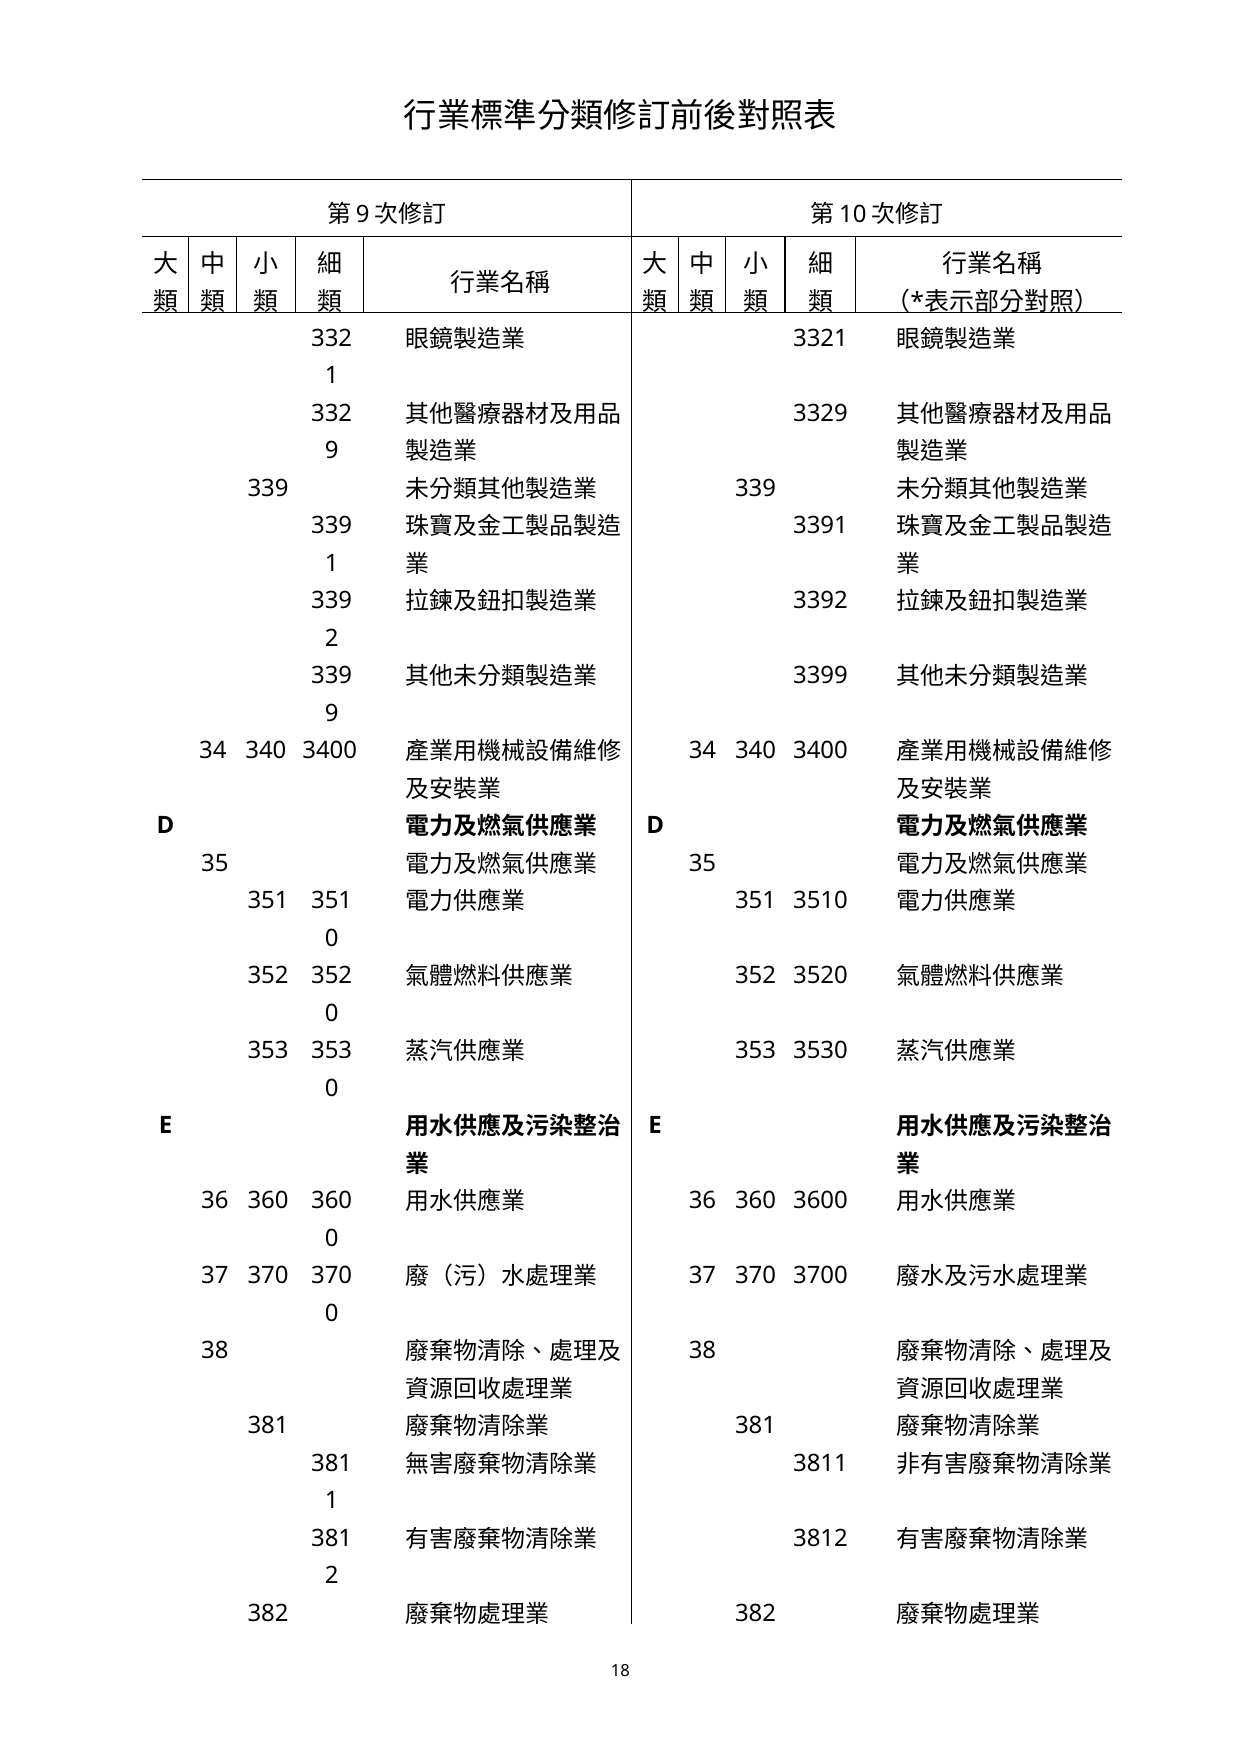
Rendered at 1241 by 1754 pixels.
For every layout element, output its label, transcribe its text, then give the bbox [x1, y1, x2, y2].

table_cell [189, 799, 236, 837]
table_cell [236, 1512, 295, 1587]
table_cell 3510 [785, 874, 856, 949]
table_cell [363, 574, 395, 649]
table_cell [189, 1512, 236, 1587]
table_cell 拉鍊及鈕扣製造業 [395, 574, 631, 649]
table_cell [363, 724, 395, 799]
table_cell 340 [726, 724, 785, 799]
table_cell 中 類 [679, 237, 725, 312]
table_cell 產業用機械設備維修及安裝業 [886, 724, 1122, 799]
table_cell [236, 499, 295, 574]
table_cell 3812 [785, 1512, 856, 1587]
table_cell [785, 837, 856, 874]
table_cell 大 類 [142, 237, 188, 312]
table_cell 廢棄物清除業 [395, 1399, 631, 1437]
table_cell 370 [726, 1249, 785, 1324]
table_cell 電力及燃氣供應業 [395, 837, 631, 874]
table_cell 38 [679, 1324, 726, 1399]
table_cell [856, 1399, 886, 1437]
table_cell 其他醫療器材及用品製造業 [395, 387, 631, 462]
table_cell 廢水及污水處理業 [886, 1249, 1122, 1324]
table_cell [679, 574, 726, 649]
table_cell 35 [679, 837, 726, 874]
table_cell 3812 [295, 1512, 363, 1587]
table_cell 珠寶及金工製品製造業 [886, 499, 1122, 574]
table_cell [363, 1249, 395, 1324]
table_cell 蒸汽供應業 [395, 1024, 631, 1099]
table_cell [785, 1324, 856, 1399]
table_cell [142, 1437, 189, 1512]
table_cell 氣體燃料供應業 [886, 949, 1122, 1024]
table_cell [236, 387, 295, 462]
table_cell 大 類 [632, 237, 678, 312]
table_cell 廢棄物處理業 [886, 1587, 1122, 1624]
table_cell 未分類其他製造業 [395, 462, 631, 499]
table_cell [142, 1587, 189, 1624]
table_cell [363, 874, 395, 949]
table_cell 廢（污）水處理業 [395, 1249, 631, 1324]
table_cell [632, 874, 678, 949]
table_cell 其他未分類製造業 [886, 649, 1122, 724]
table_cell 蒸汽供應業 [886, 1024, 1122, 1099]
table_cell [236, 1437, 295, 1512]
table_cell 其他未分類製造業 [395, 649, 631, 724]
table_cell [189, 574, 236, 649]
table_cell 370 [236, 1249, 295, 1324]
table_cell 廢棄物清除業 [886, 1399, 1122, 1437]
table_cell 3600 [295, 1174, 363, 1249]
table_cell [363, 499, 395, 574]
table_cell [632, 1437, 678, 1512]
table_cell [856, 499, 886, 574]
table_cell 小 類 [726, 237, 784, 312]
table_cell [856, 574, 886, 649]
table_cell 廢棄物處理業 [395, 1587, 631, 1624]
table_cell [726, 837, 785, 874]
table_cell [142, 649, 189, 724]
table_cell [632, 1399, 678, 1437]
table_cell 3399 [295, 649, 363, 724]
table_cell 有害廢棄物清除業 [395, 1512, 631, 1587]
table_cell [189, 1024, 236, 1099]
table_cell 34 [679, 724, 726, 799]
table_cell 3811 [785, 1437, 856, 1512]
table_cell [856, 1587, 886, 1624]
table_cell [142, 1174, 189, 1249]
table_cell [856, 1249, 886, 1324]
table_cell 34 [189, 724, 236, 799]
table_cell 無害廢棄物清除業 [395, 1437, 631, 1512]
table_cell [236, 313, 295, 387]
table_cell 行業名稱 （*表示部分對照） [856, 237, 1122, 312]
table_cell [785, 1099, 856, 1174]
table_cell [236, 837, 295, 874]
table_cell 3520 [295, 949, 363, 1024]
table_cell [785, 1587, 856, 1624]
table_cell [856, 837, 886, 874]
table_cell [856, 724, 886, 799]
table_cell [785, 1399, 856, 1437]
table_cell [785, 799, 856, 837]
table_cell 用水供應及污染整治業 [886, 1099, 1122, 1174]
table_cell 未分類其他製造業 [886, 462, 1122, 499]
table_cell 電力供應業 [395, 874, 631, 949]
table_cell [142, 462, 189, 499]
table_cell [363, 649, 395, 724]
table_cell [679, 874, 726, 949]
table_cell 3321 [295, 313, 363, 387]
table_cell [726, 1512, 785, 1587]
table_cell 3700 [785, 1249, 856, 1324]
table_cell 382 [726, 1587, 785, 1624]
table_cell 36 [679, 1174, 726, 1249]
table_cell [679, 1024, 726, 1099]
table_cell 3600 [785, 1174, 856, 1249]
table_cell [142, 837, 189, 874]
table_cell [142, 1512, 189, 1587]
table_cell [363, 462, 395, 499]
table_cell 非有害廢棄物清除業 [886, 1437, 1122, 1512]
table_cell [726, 799, 785, 837]
table_cell 行業名稱 [364, 237, 631, 312]
table_cell [856, 874, 886, 949]
table_cell 眼鏡製造業 [886, 313, 1122, 387]
table_cell [856, 649, 886, 724]
table_cell 3530 [295, 1024, 363, 1099]
table_cell [295, 1399, 363, 1437]
table_cell 3510 [295, 874, 363, 949]
table_cell 電力及燃氣供應業 [886, 799, 1122, 837]
table_cell [142, 724, 189, 799]
table_cell [142, 1024, 189, 1099]
table_cell 37 [189, 1249, 236, 1324]
table_cell [189, 313, 236, 387]
table_cell 381 [236, 1399, 295, 1437]
table_cell [632, 387, 678, 462]
table_cell 中 類 [189, 237, 236, 312]
table_cell [726, 313, 785, 387]
table_cell 其他醫療器材及用品製造業 [886, 387, 1122, 462]
table_cell 352 [726, 949, 785, 1024]
table_cell [679, 1512, 726, 1587]
table_cell [142, 499, 189, 574]
table_cell [363, 1587, 395, 1624]
table_cell 35 [189, 837, 236, 874]
table_cell 電力及燃氣供應業 [886, 837, 1122, 874]
table_cell 電力供應業 [886, 874, 1122, 949]
table_cell [632, 1512, 678, 1587]
table_cell [189, 649, 236, 724]
table_cell [363, 799, 395, 837]
table_cell 353 [726, 1024, 785, 1099]
table_header 第9次修訂 [142, 180, 631, 236]
table_cell [785, 462, 856, 499]
table_cell [189, 1099, 236, 1174]
table_cell [363, 1099, 395, 1174]
table_cell [856, 313, 886, 387]
table_cell [142, 1324, 189, 1399]
table_cell [363, 949, 395, 1024]
table_cell 3329 [785, 387, 856, 462]
table_cell [679, 499, 726, 574]
table_cell [295, 837, 363, 874]
table_cell 3700 [295, 1249, 363, 1324]
table_cell 眼鏡製造業 [395, 313, 631, 387]
table_cell 3392 [785, 574, 856, 649]
table_cell [295, 1324, 363, 1399]
table_cell [363, 1437, 395, 1512]
table_cell [632, 724, 678, 799]
table_cell 用水供應業 [395, 1174, 631, 1249]
table_cell [236, 649, 295, 724]
table_cell [189, 387, 236, 462]
table_cell [726, 649, 785, 724]
table_cell [295, 462, 363, 499]
table_cell 3399 [785, 649, 856, 724]
table_cell [363, 1399, 395, 1437]
table_cell [189, 1587, 236, 1624]
table_cell [189, 1437, 236, 1512]
table_cell [142, 1249, 189, 1324]
table_cell [363, 387, 395, 462]
table_cell [189, 462, 236, 499]
table_cell [189, 874, 236, 949]
table_cell 3321 [785, 313, 856, 387]
table_cell [142, 874, 189, 949]
table_cell [363, 313, 395, 387]
table_cell 381 [726, 1399, 785, 1437]
table_cell [363, 1512, 395, 1587]
table_cell [726, 1324, 785, 1399]
table_cell [856, 949, 886, 1024]
table_cell [679, 1099, 726, 1174]
table_cell 360 [726, 1174, 785, 1249]
table_cell [142, 949, 189, 1024]
table_cell [632, 1249, 678, 1324]
table_cell [236, 574, 295, 649]
table_cell 352 [236, 949, 295, 1024]
table_cell [856, 462, 886, 499]
table_cell [363, 1024, 395, 1099]
table_cell [189, 949, 236, 1024]
table_cell 產業用機械設備維修及安裝業 [395, 724, 631, 799]
table_cell [142, 574, 189, 649]
table_cell [632, 313, 678, 387]
table_cell [726, 1099, 785, 1174]
table_cell [856, 387, 886, 462]
table_cell [726, 574, 785, 649]
table_cell 拉鍊及鈕扣製造業 [886, 574, 1122, 649]
table_cell 3392 [295, 574, 363, 649]
table_cell 電力及燃氣供應業 [395, 799, 631, 837]
table_cell [679, 1587, 726, 1624]
table_cell 氣體燃料供應業 [395, 949, 631, 1024]
table_cell [856, 1024, 886, 1099]
table_cell [236, 799, 295, 837]
table_cell [632, 1587, 678, 1624]
table_cell 3391 [295, 499, 363, 574]
table_cell [632, 649, 678, 724]
table_cell 340 [236, 724, 295, 799]
table_cell [142, 387, 189, 462]
table_cell 珠寶及金工製品製造業 [395, 499, 631, 574]
table_cell [295, 1099, 363, 1174]
table_cell [632, 949, 678, 1024]
table_cell [236, 1099, 295, 1174]
table_cell 3520 [785, 949, 856, 1024]
table_cell [632, 499, 678, 574]
table_cell 細 類 [786, 237, 855, 312]
table_cell 351 [726, 874, 785, 949]
table_cell 小 類 [237, 237, 295, 312]
table_cell 細 類 [296, 237, 363, 312]
table_cell 36 [189, 1174, 236, 1249]
table_cell 353 [236, 1024, 295, 1099]
table_cell [295, 1587, 363, 1624]
table_cell 用水供應業 [886, 1174, 1122, 1249]
table_cell D [142, 799, 189, 837]
table_cell [679, 1437, 726, 1512]
table_cell [632, 462, 678, 499]
table_cell 廢棄物清除、處理及資源回收處理業 [395, 1324, 631, 1399]
table_cell [856, 1099, 886, 1174]
table_cell [856, 1324, 886, 1399]
table_cell [142, 313, 189, 387]
table_cell [679, 1399, 726, 1437]
table_cell 382 [236, 1587, 295, 1624]
table_cell 廢棄物清除、處理及資源回收處理業 [886, 1324, 1122, 1399]
table_cell 有害廢棄物清除業 [886, 1512, 1122, 1587]
table_cell 339 [726, 462, 785, 499]
table_cell [295, 799, 363, 837]
table_cell [679, 799, 726, 837]
table_cell [856, 1174, 886, 1249]
table_cell [189, 499, 236, 574]
table_cell 3811 [295, 1437, 363, 1512]
table_cell 360 [236, 1174, 295, 1249]
table_cell [363, 1174, 395, 1249]
table_cell 339 [236, 462, 295, 499]
table_cell [142, 1399, 189, 1437]
table_cell [679, 313, 726, 387]
table_cell 3391 [785, 499, 856, 574]
table_cell [189, 1399, 236, 1437]
table_cell 37 [679, 1249, 726, 1324]
table_cell 用水供應及污染整治業 [395, 1099, 631, 1174]
table_cell [632, 1024, 678, 1099]
table_cell [632, 837, 678, 874]
table_cell 351 [236, 874, 295, 949]
table_cell 3400 [295, 724, 363, 799]
table_cell [632, 1324, 678, 1399]
table_cell 3400 [785, 724, 856, 799]
table_cell E [142, 1099, 189, 1174]
table_cell [856, 1437, 886, 1512]
table_cell [726, 387, 785, 462]
table_cell [679, 462, 726, 499]
table_cell E [632, 1099, 678, 1174]
table_cell D [632, 799, 678, 837]
table_cell [726, 1437, 785, 1512]
table_cell 3530 [785, 1024, 856, 1099]
table_cell 38 [189, 1324, 236, 1399]
table_cell [236, 1324, 295, 1399]
table_cell [679, 649, 726, 724]
table_cell 3329 [295, 387, 363, 462]
table_cell [632, 574, 678, 649]
table_cell [856, 799, 886, 837]
table_cell [679, 387, 726, 462]
table_cell [679, 949, 726, 1024]
table_cell [363, 837, 395, 874]
table_cell [856, 1512, 886, 1587]
table_cell [726, 499, 785, 574]
table_cell [632, 1174, 678, 1249]
table_cell [363, 1324, 395, 1399]
table_header 第10次修訂 [632, 180, 1122, 236]
